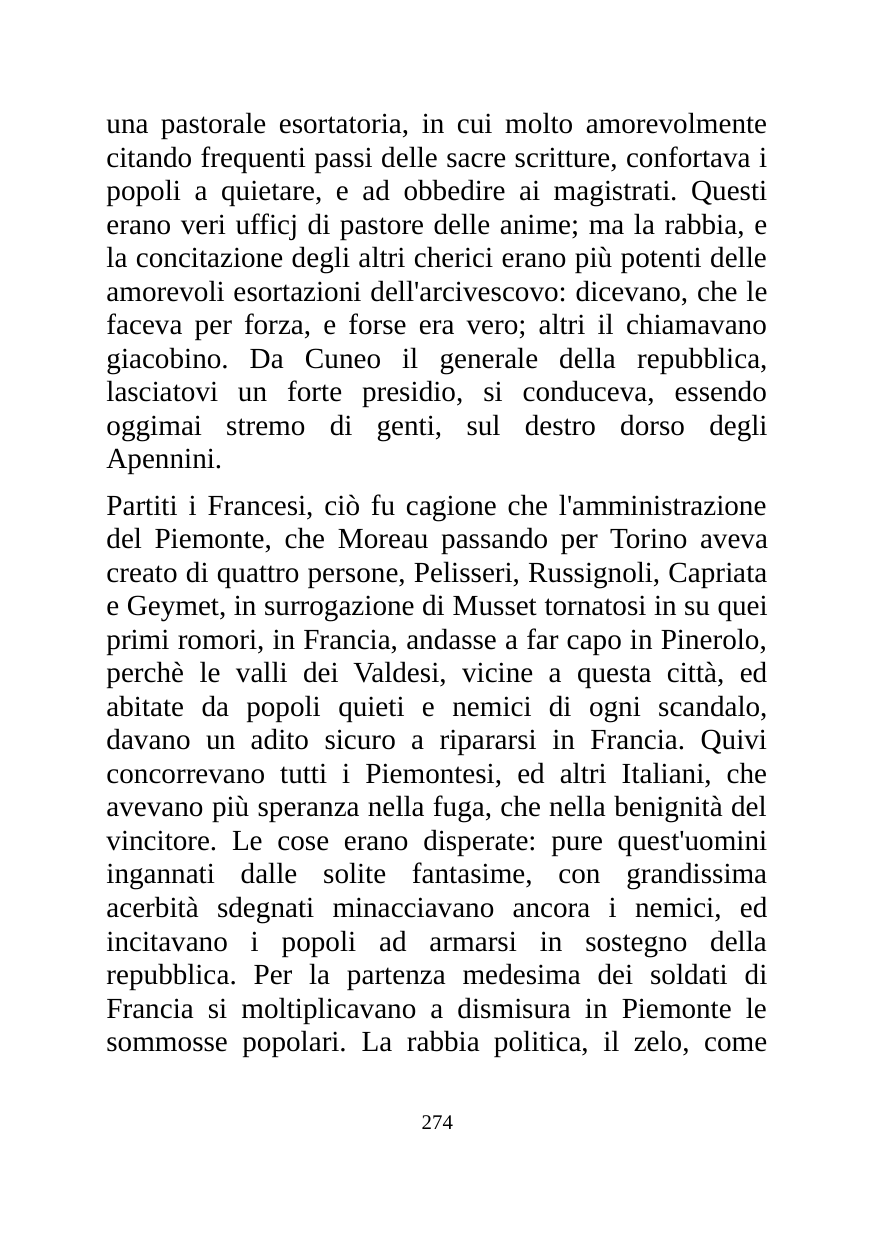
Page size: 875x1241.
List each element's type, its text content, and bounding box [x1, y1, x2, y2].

text una pastorale esortatoria, in cui molto amorevolmente citando frequenti passi delle sacre scritture, confortava i popoli a quietare, e ad obbedire ai magistrati. Questi erano veri ufficj di pastore delle anime; ma la rabbia, e la concitazione degli altri cherici erano più potenti delle amorevoli esortazioni dell'arcivescovo: dicevano, che le faceva per forza, e forse era vero; altri il chiamavano giacobino. Da Cuneo il generale della repubblica, lasciatovi un forte presidio, si conduceva, essendo oggimai stremo di genti, sul destro dorso degli Apennini. [106, 106, 768, 475]
text Partiti i Francesi, ciò fu cagione che l'amministrazione del Piemonte, che Moreau passando per Torino aveva creato di quattro persone, Pelisseri, Russignoli, Capriata e Geymet, in surrogazione di Musset tornatosi in su quei primi romori, in Francia, andasse a far capo in Pinerolo, perchè le valli dei Valdesi, vicine a questa città, ed abitate da popoli quieti e nemici di ogni scandalo, davano un adito sicuro a ripararsi in Francia. Quivi concorrevano tutti i Piemontesi, ed altri Italiani, che avevano più speranza nella fuga, che nella benignità del vincitore. Le cose erano disperate: pure quest'uomini ingannati dalle solite fantasime, con grandissima acerbità sdegnati minacciavano ancora i nemici, ed incitavano i popoli ad armarsi in sostegno della repubblica. Per la partenza medesima dei soldati di Francia si moltiplicavano a dismisura in Piemonte le sommosse popolari. La rabbia politica, il zelo, come [106, 488, 768, 1058]
